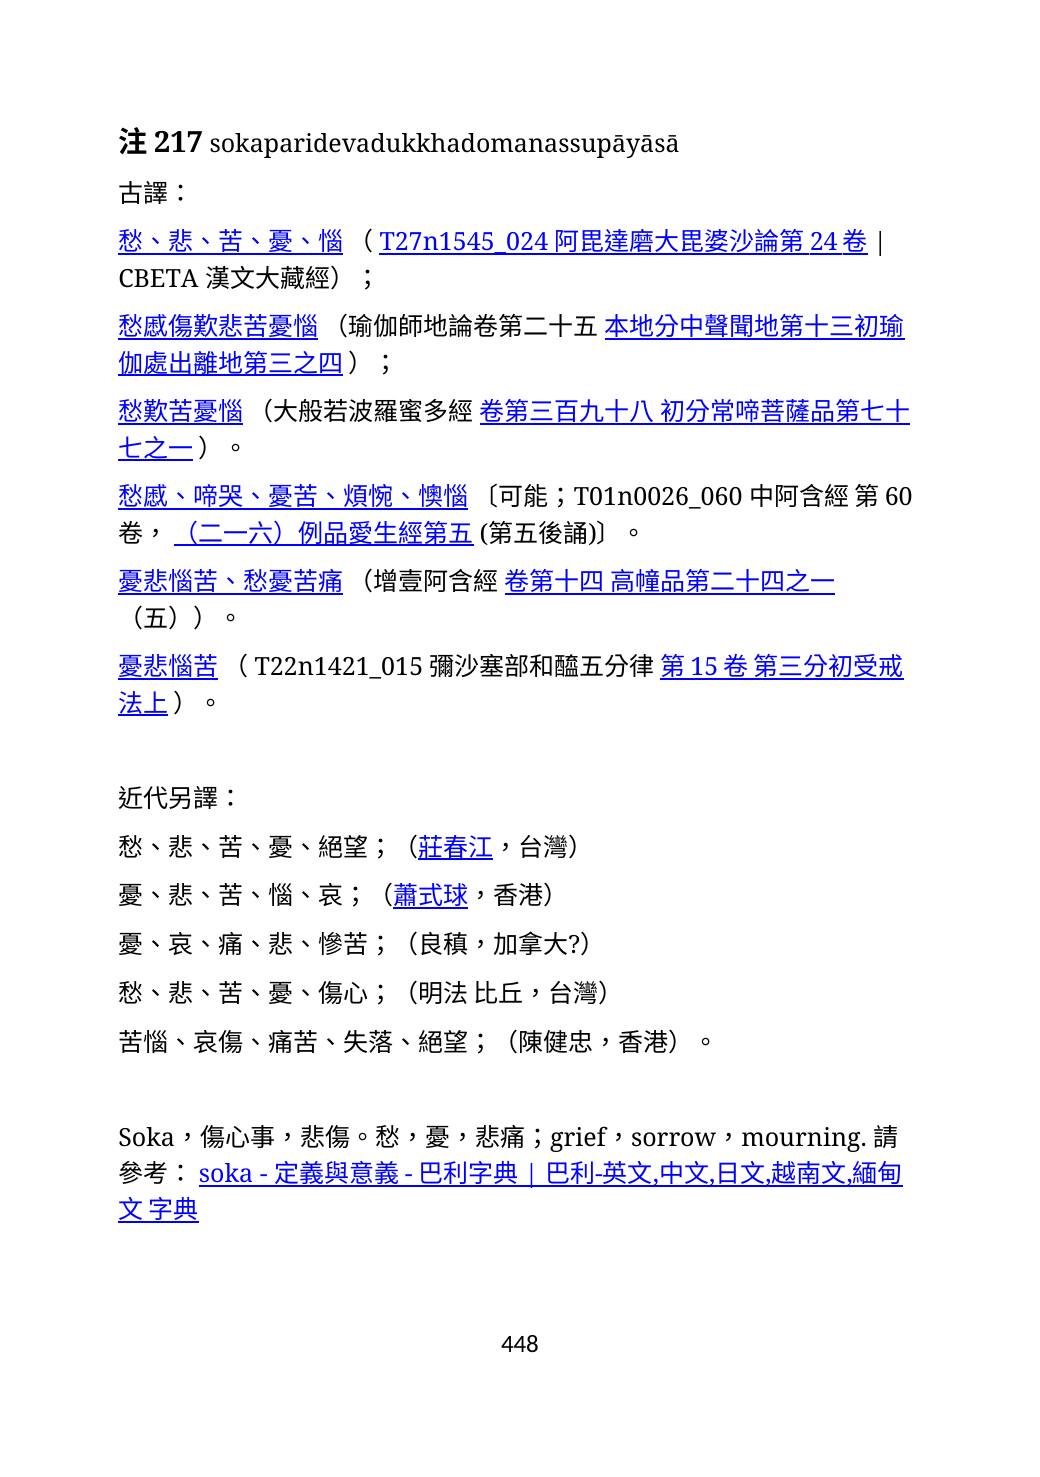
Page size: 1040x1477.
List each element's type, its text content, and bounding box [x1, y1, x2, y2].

text 愁、悲、苦、憂、絕望；（莊春江，台灣） [118, 827, 921, 863]
text 愁歎苦憂惱 （大般若波羅蜜多經 卷第三百九十八 初分常啼菩薩品第七十七之一 ）。 [118, 392, 921, 464]
text 憂、悲、苦、惱、哀；（蕭式球，香港） [118, 876, 921, 912]
text 苦惱、哀傷、痛苦、失落、絕望；（陳健忠，香港）。 [118, 1022, 921, 1058]
text 憂悲惱苦 （ T22n1421_015 彌沙塞部和醯五分律 第15卷 第三分初受戒法上 ）。 [118, 647, 921, 719]
text 憂、哀、痛、悲、慘苦；（良稹，加拿大?） [118, 924, 921, 961]
text 愁、悲、苦、憂、惱 （ T27n1545_024 阿毘達磨大毘婆沙論第24卷 | CBETA 漢文大藏經）； [118, 222, 921, 294]
text 愁、悲、苦、憂、傷心；（明法 比丘，台灣） [118, 973, 921, 1009]
text 愁慼、啼哭、憂苦、煩惋、懊惱 〔可能；T01n0026_060 中阿含經 第60卷， （二一六）例品愛生經第五 (第五後誦)〕。 [118, 477, 921, 549]
text Soka，傷心事，悲傷。愁，憂，悲痛；grief，sorrow，mourning. 請參考： soka - 定義與意義 - 巴利字典 | 巴利-英文,中文,日文,越南文,緬甸文 字典 [118, 1117, 921, 1226]
text 近代另譯： [118, 778, 921, 814]
text 愁慼傷歎悲苦憂惱 （瑜伽師地論卷第二十五 本地分中聲聞地第十三初瑜伽處出離地第三之四 ）； [118, 307, 921, 379]
text 古譯： [118, 173, 921, 209]
text 注 217 sokaparidevadukkhadomanassupāyāsā [118, 118, 921, 161]
text 憂悲惱苦、愁憂苦痛 （增壹阿含經 卷第十四 高幢品第二十四之一 （五））。 [118, 562, 921, 634]
